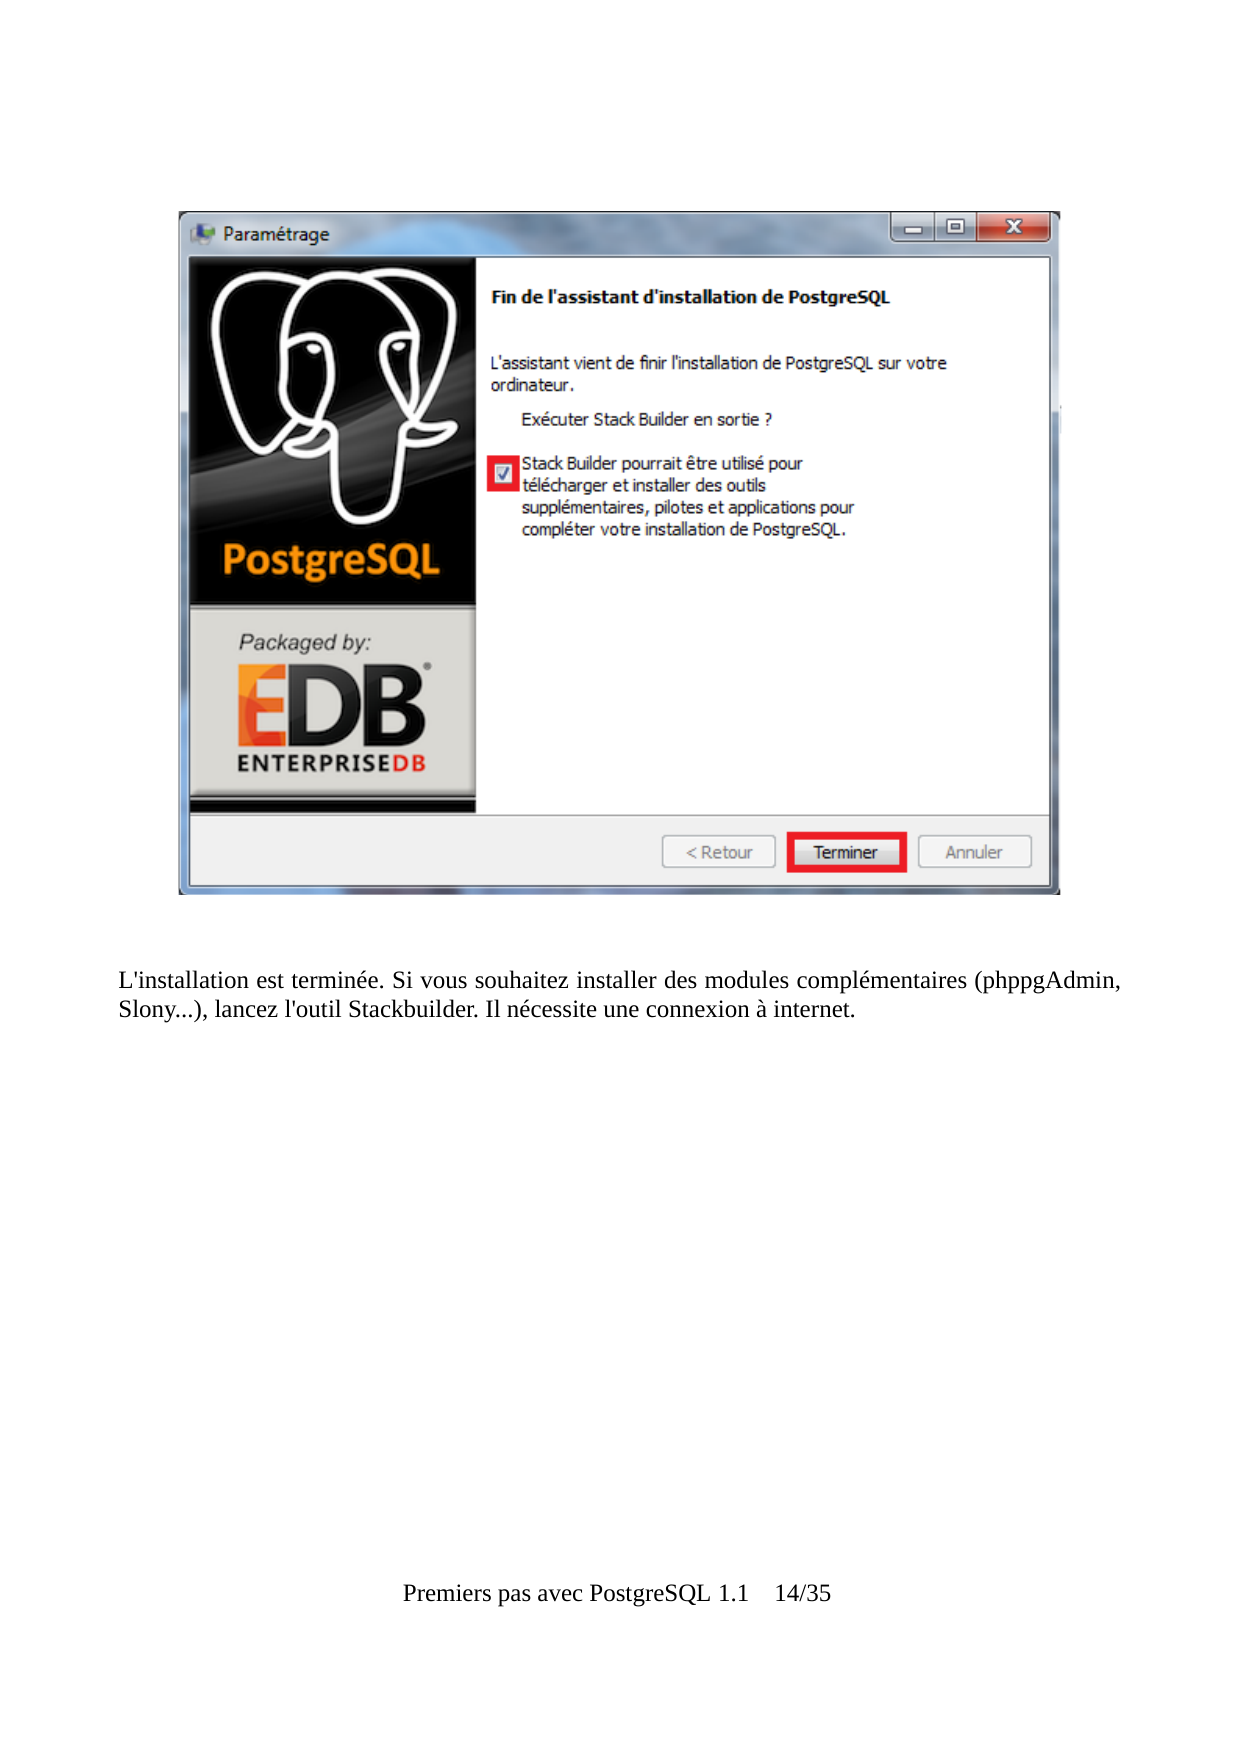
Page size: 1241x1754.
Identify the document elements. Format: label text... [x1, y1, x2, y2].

text L'installation est terminée. Si vous souhaitez installer des modules complémentaires (phppgAdmin, Slony...), lancez l'outil Stackbuilder. Il nécessite une connexion à internet. [118, 965, 1122, 1022]
